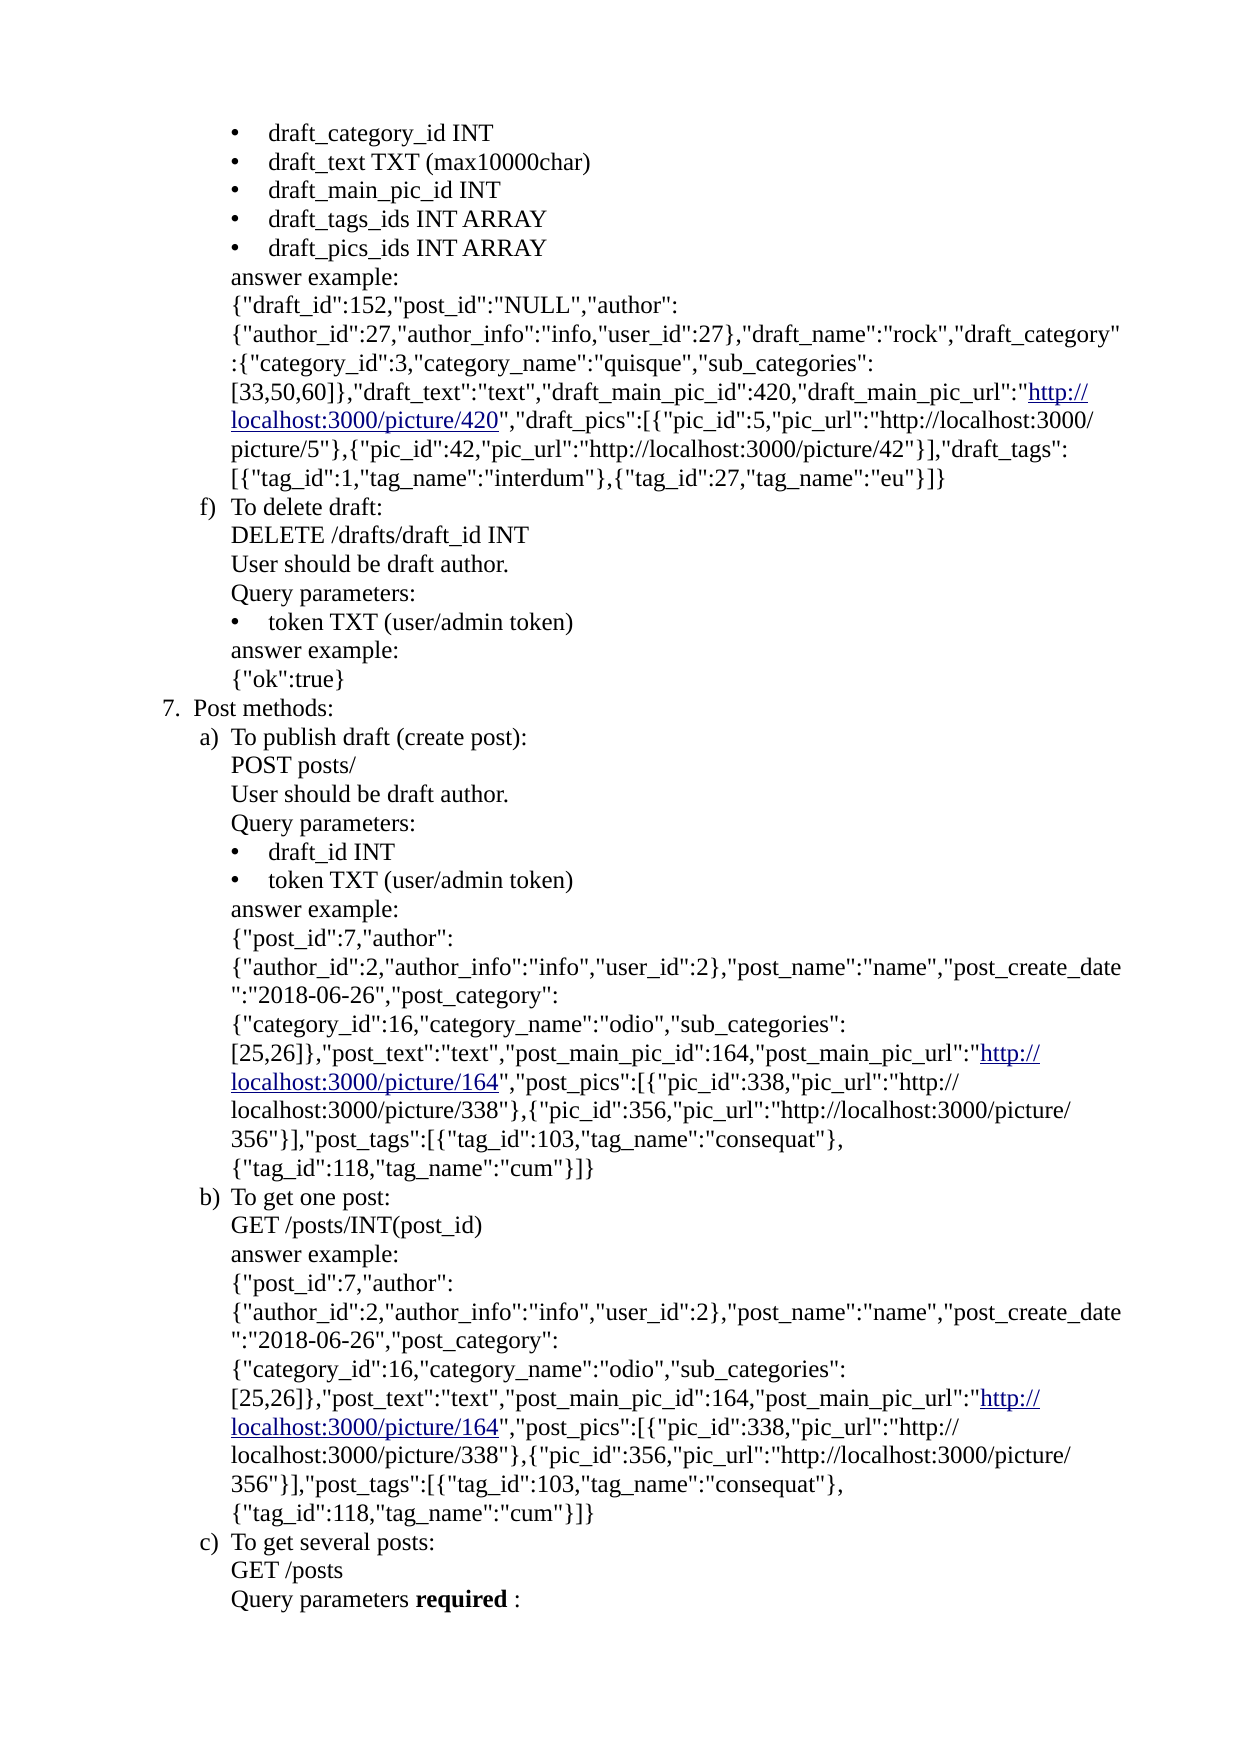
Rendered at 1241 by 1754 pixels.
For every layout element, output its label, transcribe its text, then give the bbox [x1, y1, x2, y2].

list Query parameters: [193, 808, 1122, 837]
list draft_text TXT (max10000char) [231, 147, 1122, 176]
list draft_category_id INT [231, 118, 1122, 147]
list answer example: [193, 636, 1122, 664]
list To get one post: [193, 1182, 1122, 1211]
list draft_main_pic_id INT [231, 176, 1122, 204]
list answer example: [193, 894, 1122, 923]
list GET /posts [193, 1556, 1122, 1584]
list To delete draft: [193, 492, 1122, 521]
list {"post_id":7,"author":{"author_id":2,"author_info":"info","user_id":2},"post_name":"name","post_create_date":"2018-06-26","post_category":{"category_id":16,"category_name":"odio","sub_categories":[25,26]},"post_text":"text","post_main_pic_id":164,"post_main_pic_url":"http://localhost:3000/picture/164","post_pics":[{"pic_id":338,"pic_url":"http://localhost:3000/picture/338"},{"pic_id":356,"pic_url":"http://localhost:3000/picture/356"}],"post_tags":[{"tag_id":103,"tag_name":"consequat"},{"tag_id":118,"tag_name":"cum"}]} [193, 1268, 1122, 1527]
list To get several posts: [193, 1527, 1122, 1556]
list User should be draft author. [193, 779, 1122, 808]
list Query parameters required : [193, 1584, 1122, 1613]
list User should be draft author. [193, 549, 1122, 578]
list Post methods: [156, 693, 1122, 722]
list answer example: [193, 262, 1122, 291]
list draft_id INT [231, 837, 1122, 866]
list answer example: [193, 1239, 1122, 1268]
list {"draft_id":152,"post_id":"NULL","author":{"author_id":27,"author_info":"info,"user_id":27},"draft_name":"rock","draft_category":{"category_id":3,"category_name":"quisque","sub_categories":[33,50,60]},"draft_text":"text","draft_main_pic_id":420,"draft_main_pic_url":"http://localhost:3000/picture/420","draft_pics":[{"pic_id":5,"pic_url":"http://localhost:3000/picture/5"},{"pic_id":42,"pic_url":"http://localhost:3000/picture/42"}],"draft_tags":[{"tag_id":1,"tag_name":"interdum"},{"tag_id":27,"tag_name":"eu"}]} [193, 291, 1122, 492]
list GET /posts/INT(post_id) [193, 1211, 1122, 1239]
list To publish draft (create post): [193, 722, 1122, 751]
list draft_tags_ids INT ARRAY [231, 204, 1122, 233]
list {"ok":true} [193, 664, 1122, 693]
list {"post_id":7,"author":{"author_id":2,"author_info":"info","user_id":2},"post_name":"name","post_create_date":"2018-06-26","post_category":{"category_id":16,"category_name":"odio","sub_categories":[25,26]},"post_text":"text","post_main_pic_id":164,"post_main_pic_url":"http://localhost:3000/picture/164","post_pics":[{"pic_id":338,"pic_url":"http://localhost:3000/picture/338"},{"pic_id":356,"pic_url":"http://localhost:3000/picture/356"}],"post_tags":[{"tag_id":103,"tag_name":"consequat"},{"tag_id":118,"tag_name":"cum"}]} [193, 923, 1122, 1182]
list draft_pics_ids INT ARRAY [231, 233, 1122, 262]
list Query parameters: [193, 578, 1122, 607]
list token TXT (user/admin token) [231, 866, 1122, 894]
list POST posts/ [193, 751, 1122, 779]
list DELETE /drafts/draft_id INT [193, 521, 1122, 549]
list token TXT (user/admin token) [231, 607, 1122, 636]
